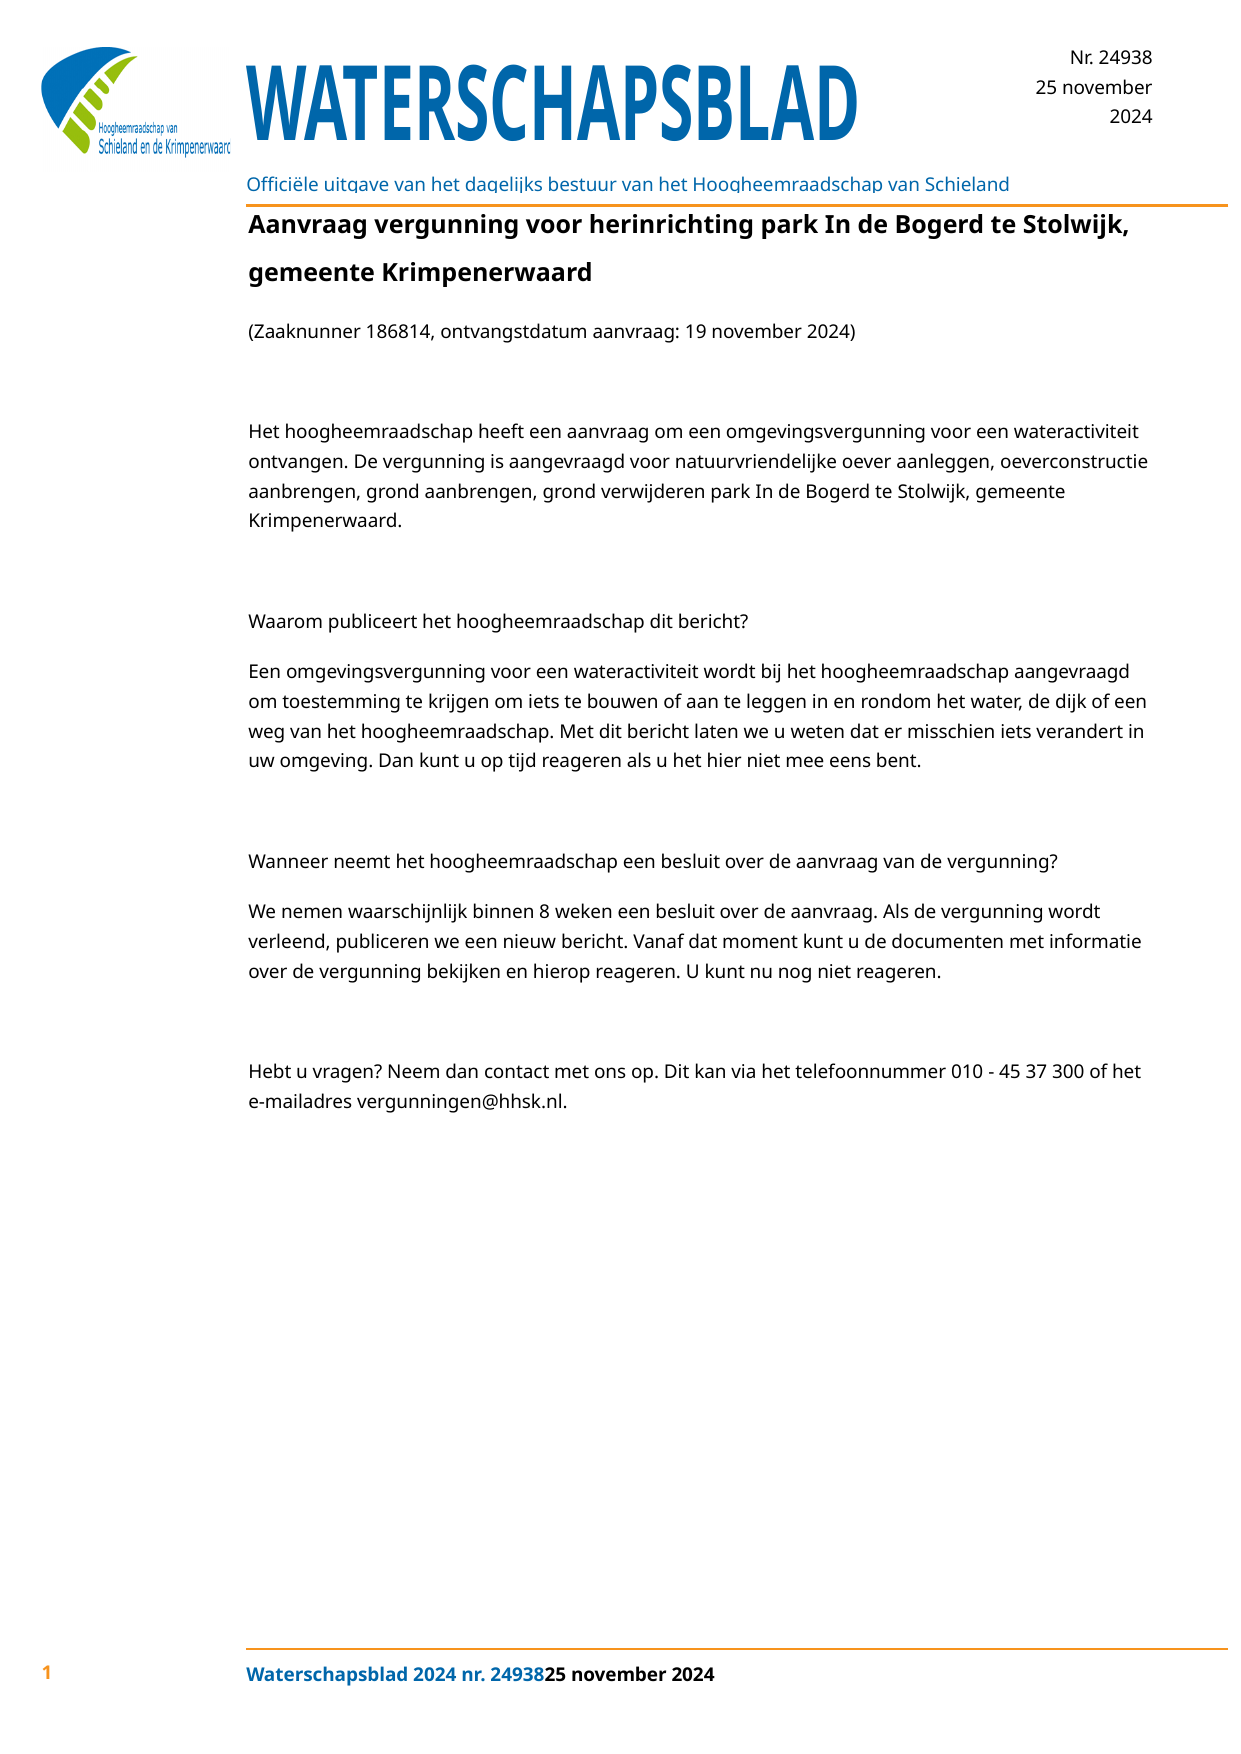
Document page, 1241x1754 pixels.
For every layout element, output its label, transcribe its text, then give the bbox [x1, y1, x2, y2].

text Aanvraag vergunning voor herinrichting park In de Bogerd te Stolwijk, gemeente Krimpenerwaard [248, 207, 1152, 288]
text Het hoogheemraadschap heeft een aanvraag om een omgevingsvergunning voor een wateractiviteit ontvangen. De vergunning is aangevraagd voor natuurvriendelijke oever aanleggen, oeverconstructie aanbrengen, grond aanbrengen, grond verwijderen park In de Bogerd te Stolwijk, gemeente Krimpenerwaard. [248, 419, 1152, 533]
text Wanneer neemt het hoogheemraadschap een besluit over de aanvraag van de vergunning? [248, 848, 1152, 874]
text Een omgevingsvergunning voor een wateractiviteit wordt bij het hoogheemraadschap aangevraagd om toestemming te krijgen om iets te bouwen of aan te leggen in en rondom het water, de dijk of een weg van het hoogheemraadschap. Met dit bericht laten we u weten dat er misschien iets verandert in uw omgeving. Dan kunt u op tijd reageren als u het hier niet mee eens bent. [248, 659, 1152, 773]
text We nemen waarschijnlijk binnen 8 weken een besluit over de aanvraag. Als de vergunning wordt verleend, publiceren we een nieuw bericht. Vanaf dat moment kunt u de documenten met informatie over de vergunning bekijken en hierop reageren. U kunt nu nog niet reageren. [248, 899, 1152, 984]
picture [41, 47, 231, 172]
text Waarom publiceert het hoogheemraadschap dit bericht? [248, 608, 1152, 634]
text Hebt u vragen? Neem dan contact met ons op. Dit kan via het telefoonnummer 010 - 45 37 300 of het e-mailadres vergunningen@hhsk.nl. [248, 1059, 1152, 1114]
text (Zaaknunner 186814, ontvangstdatum aanvraag: 19 november 2024) [248, 318, 1152, 344]
